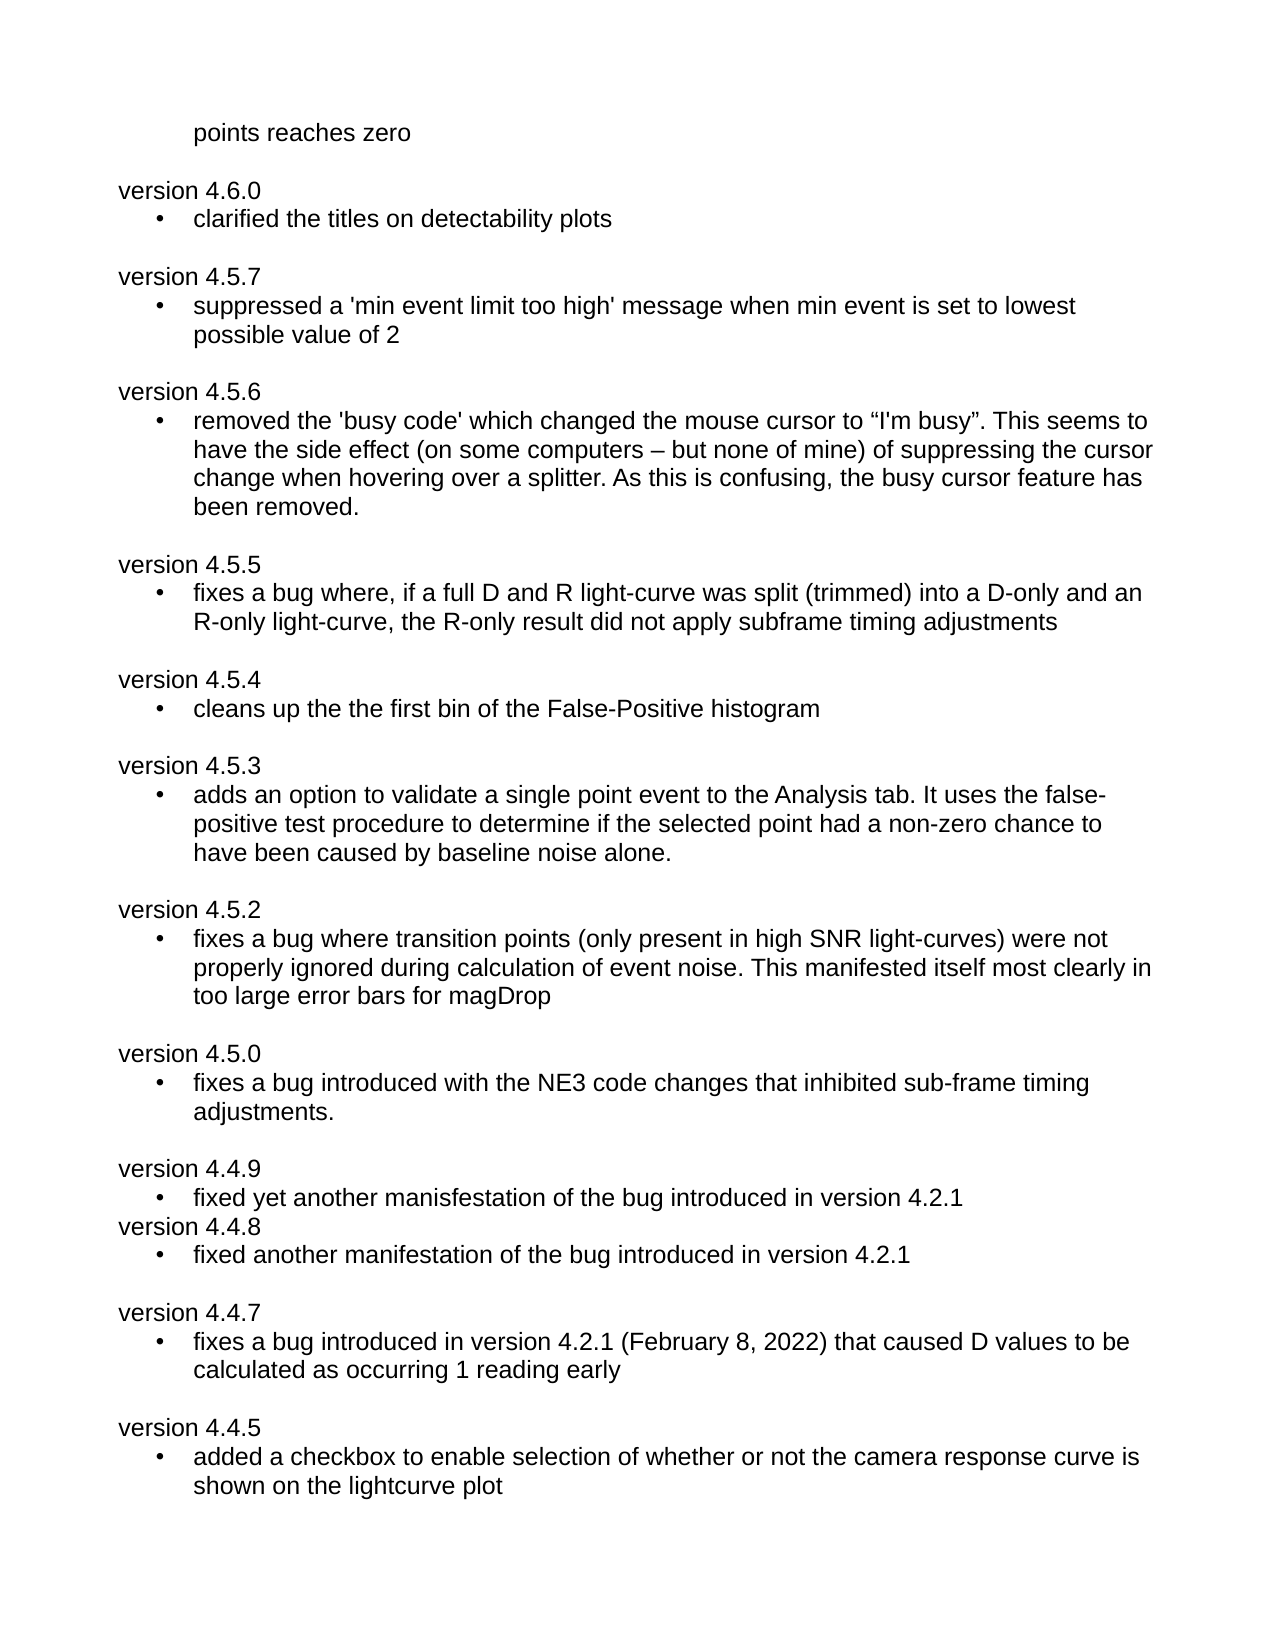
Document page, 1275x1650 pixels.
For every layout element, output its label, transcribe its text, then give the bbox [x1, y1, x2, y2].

text version 4.5.3 [118, 751, 1157, 780]
text version 4.5.7 [118, 262, 1157, 291]
text version 4.4.9 [118, 1154, 1157, 1183]
list fixes a bug introduced in version 4.2.1 (February 8, 2022) that caused D values to be calculated as occurring 1 reading early [156, 1327, 1157, 1413]
text version 4.5.0 [118, 1039, 1157, 1068]
text version 4.4.5 [118, 1413, 1157, 1442]
text version 4.5.2 [118, 895, 1157, 924]
text version 4.5.5 [118, 550, 1157, 578]
list fixed another manifestation of the bug introduced in version 4.2.1 [156, 1240, 1157, 1298]
text version 4.4.8 [118, 1212, 1157, 1240]
text version 4.4.7 [118, 1298, 1157, 1327]
list clarified the titles on detectability plots [156, 204, 1157, 262]
text version 4.5.4 [118, 665, 1157, 693]
list fixes a bug where, if a full D and R light-curve was split (trimmed) into a D-only and an R-only light-curve, the R-only result did not apply subframe timing adjustments [156, 578, 1157, 665]
list fixed yet another manisfestation of the bug introduced in version 4.2.1 [156, 1183, 1157, 1212]
list fixes a bug where transition points (only present in high SNR light-curves) were not properly ignored during calculation of event noise. This manifested itself most clearly in too large error bars for magDrop [156, 924, 1157, 1039]
list removed the 'busy code' which changed the mouse cursor to “I'm busy”. This seems to have the side effect (on some computers – but none of mine) of suppressing the cursor change when hovering over a splitter. As this is confusing, the busy cursor feature has been removed. [156, 406, 1157, 550]
text version 4.6.0 [118, 176, 1157, 204]
list points reaches zero [156, 118, 1157, 176]
list suppressed a 'min event limit too high' message when min event is set to lowest possible value of 2 [156, 291, 1157, 377]
list cleans up the the first bin of the False-Positive histogram [156, 693, 1157, 751]
list fixes a bug introduced with the NE3 code changes that inhibited sub-frame timing adjustments. [156, 1068, 1157, 1154]
list adds an option to validate a single point event to the Analysis tab. It uses the false-positive test procedure to determine if the selected point had a non-zero chance to have been caused by baseline noise alone. [156, 780, 1157, 895]
list added a checkbox to enable selection of whether or not the camera response curve is shown on the lightcurve plot [156, 1442, 1157, 1528]
text version 4.5.6 [118, 377, 1157, 406]
